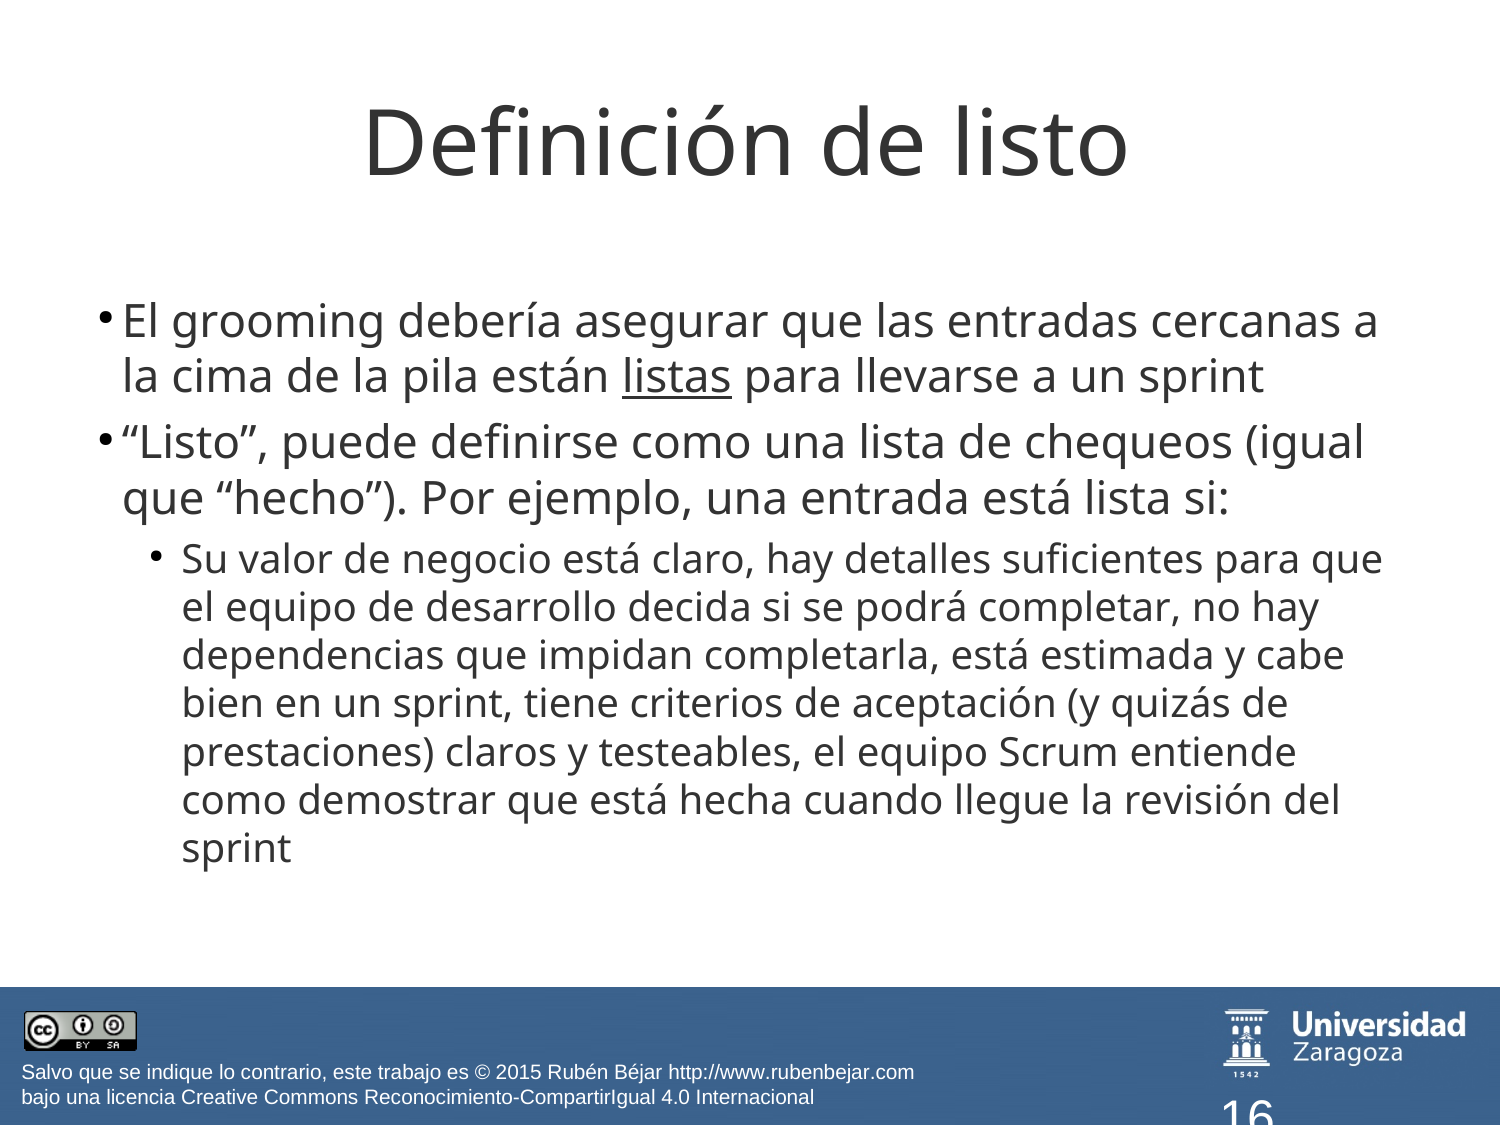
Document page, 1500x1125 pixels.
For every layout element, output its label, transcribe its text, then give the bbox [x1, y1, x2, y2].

title Definición de listo [74, 21, 1420, 257]
picture [0, 987, 1500, 1125]
picture [1254, 1116, 1268, 1125]
list El grooming debería asegurar que las entradas cercanas a la cima de la pila están listas para llevarse a un sprint “Listo”, puede definirse como una lista de chequeos (igual que “hecho”). Por ejemplo, una entrada está lista si: Su valor de negocio está claro, hay detalles suficientes para que el equipo de desarrollo decida si se podrá completar, no hay dependencias que impidan completarla, está estimada y cabe bien en un sprint, tiene criterios de aceptación (y quizás de prestaciones) claros y testeables, el equipo Scrum entiende como demostrar que está hecha cuando llegue la revisión del sprint [82, 283, 1418, 957]
